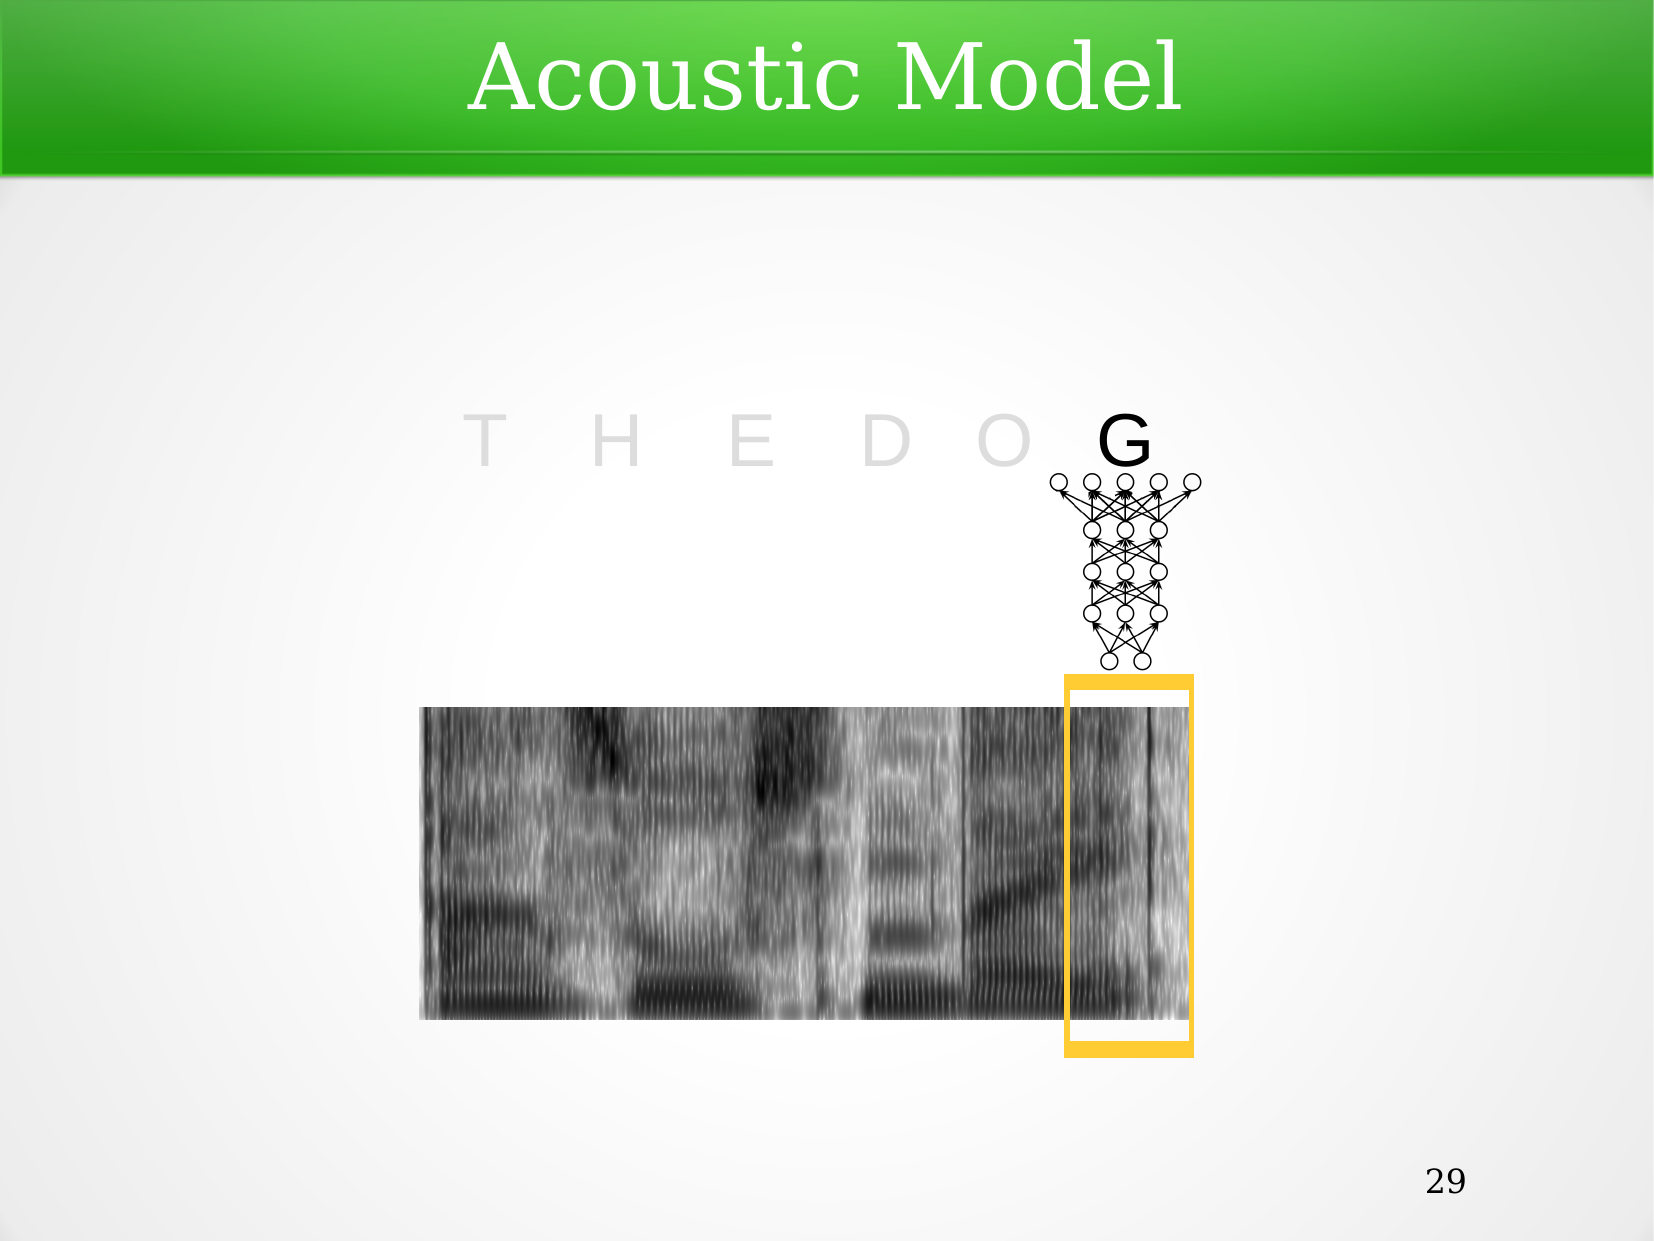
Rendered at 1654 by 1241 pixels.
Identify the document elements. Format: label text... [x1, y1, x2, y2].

text_box T H E D O G [447, 391, 1228, 491]
picture [0, 0, 1654, 1241]
title Acoustic Model [82, 11, 1571, 154]
